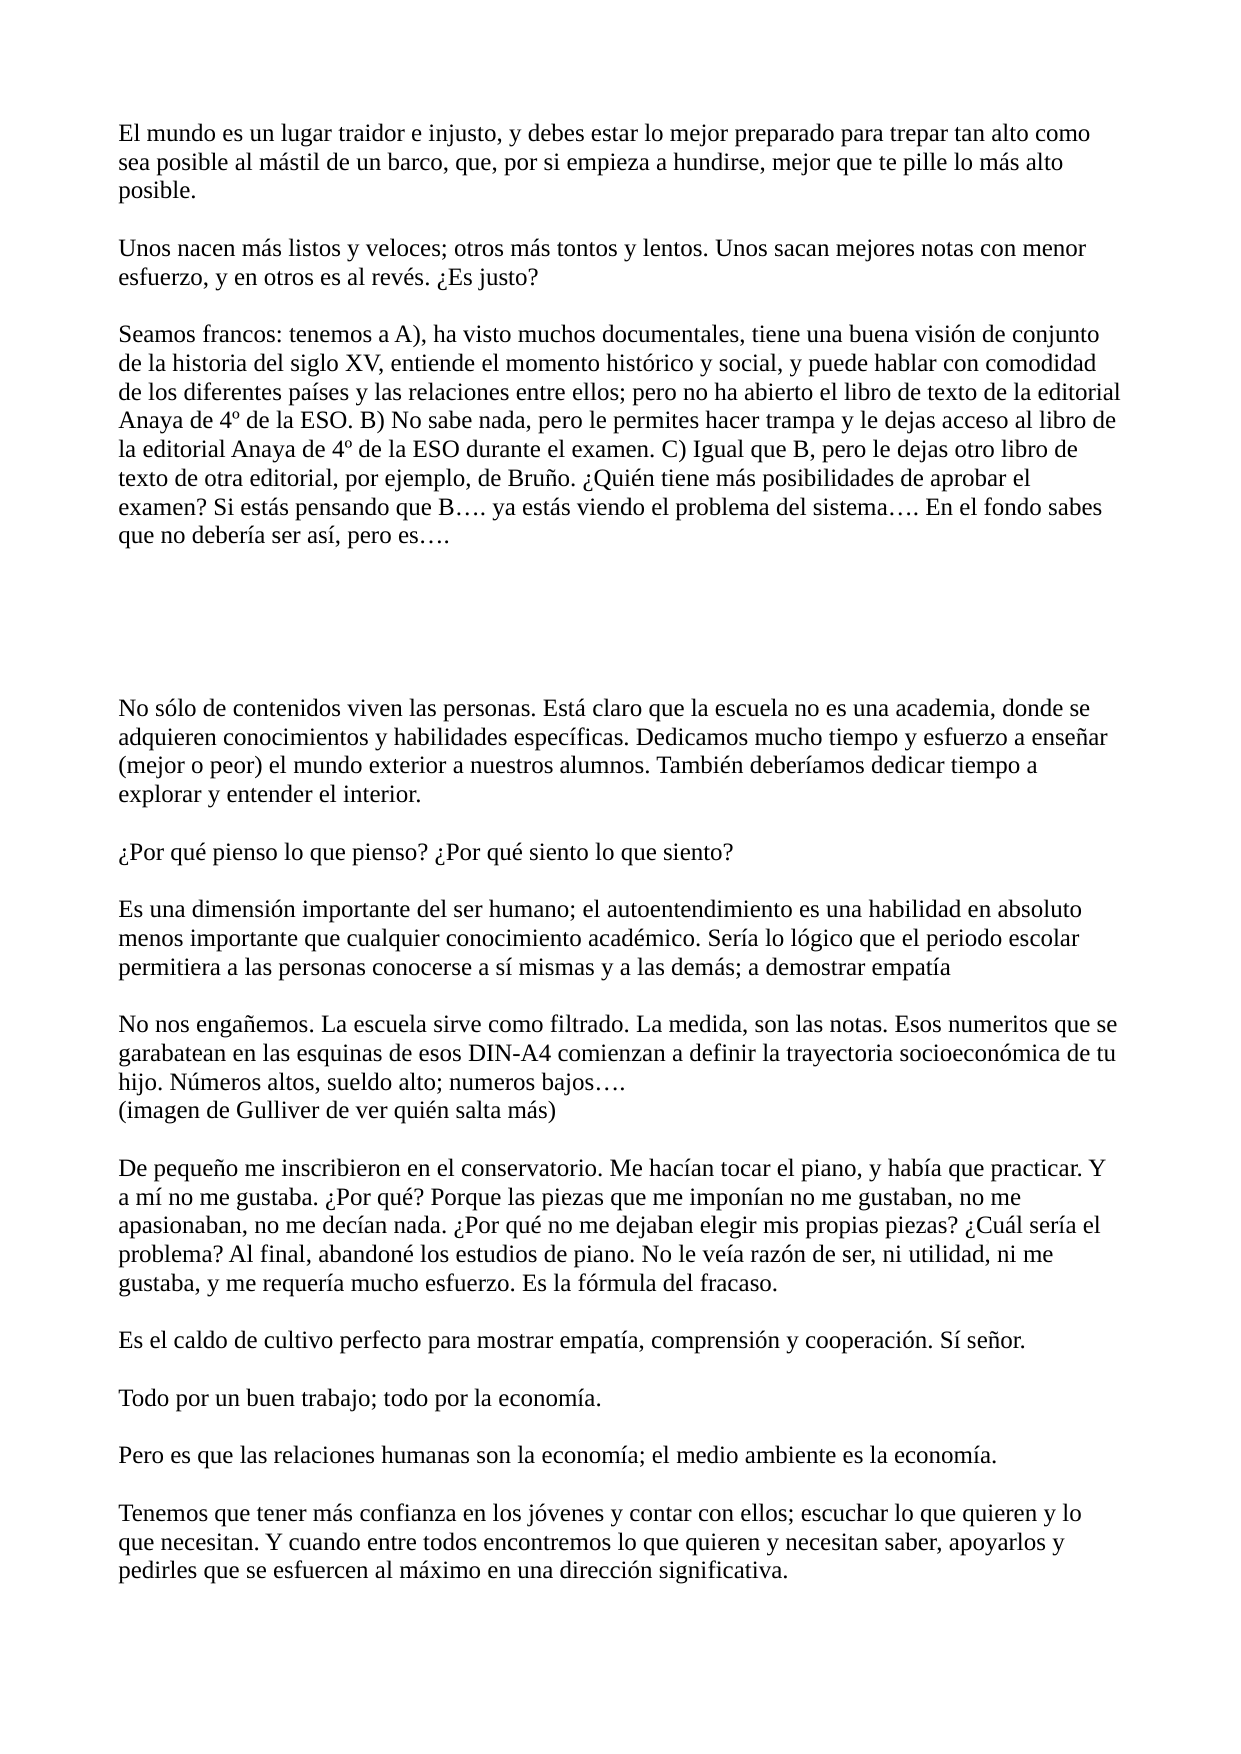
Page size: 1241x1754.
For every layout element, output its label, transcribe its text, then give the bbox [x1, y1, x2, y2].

text Unos nacen más listos y veloces; otros más tontos y lentos. Unos sacan mejores notas con menor esfuerzo, y en otros es al revés. ¿Es justo? [118, 233, 1122, 291]
text Es el caldo de cultivo perfecto para mostrar empatía, comprensión y cooperación. Sí señor. [118, 1326, 1122, 1354]
text ¿Por qué pienso lo que pienso? ¿Por qué siento lo que siento? [118, 837, 1122, 866]
text No nos engañemos. La escuela sirve como filtrado. La medida, son las notas. Esos numeritos que se garabatean en las esquinas de esos DIN-A4 comienzan a definir la trayectoria socioeconómica de tu hijo. Números altos, sueldo alto; numeros bajos…. [118, 1009, 1122, 1096]
text De pequeño me inscribieron en el conservatorio. Me hacían tocar el piano, y había que practicar. Y a mí no me gustaba. ¿Por qué? Porque las piezas que me imponían no me gustaban, no me apasionaban, no me decían nada. ¿Por qué no me dejaban elegir mis propias piezas? ¿Cuál sería el problema? Al final, abandoné los estudios de piano. No le veía razón de ser, ni utilidad, ni me gustaba, y me requería mucho esfuerzo. Es la fórmula del fracaso. [118, 1153, 1122, 1297]
text Todo por un buen trabajo; todo por la economía. [118, 1383, 1122, 1412]
text Seamos francos: tenemos a A), ha visto muchos documentales, tiene una buena visión de conjunto de la historia del siglo XV, entiende el momento histórico y social, y puede hablar con comodidad de los diferentes países y las relaciones entre ellos; pero no ha abierto el libro de texto de la editorial Anaya de 4º de la ESO. B) No sabe nada, pero le permites hacer trampa y le dejas acceso al libro de la editorial Anaya de 4º de la ESO durante el examen. C) Igual que B, pero le dejas otro libro de texto de otra editorial, por ejemplo, de Bruño. ¿Quién tiene más posibilidades de aprobar el examen? Si estás pensando que B…. ya estás viendo el problema del sistema…. En el fondo sabes que no debería ser así, pero es…. [118, 319, 1122, 549]
text El mundo es un lugar traidor e injusto, y debes estar lo mejor preparado para trepar tan alto como sea posible al mástil de un barco, que, por si empieza a hundirse, mejor que te pille lo más alto posible. [118, 118, 1122, 204]
text (imagen de Gulliver de ver quién salta más) [118, 1096, 1122, 1124]
text Es una dimensión importante del ser humano; el autoentendimiento es una habilidad en absoluto menos importante que cualquier conocimiento académico. Sería lo lógico que el periodo escolar permitiera a las personas conocerse a sí mismas y a las demás; a demostrar empatía [118, 894, 1122, 981]
text Tenemos que tener más confianza en los jóvenes y contar con ellos; escuchar lo que quieren y lo que necesitan. Y cuando entre todos encontremos lo que quieren y necesitan saber, apoyarlos y pedirles que se esfuercen al máximo en una dirección significativa. [118, 1498, 1122, 1584]
text Pero es que las relaciones humanas son la economía; el medio ambiente es la economía. [118, 1441, 1122, 1469]
text No sólo de contenidos viven las personas. Está claro que la escuela no es una academia, donde se adquieren conocimientos y habilidades específicas. Dedicamos mucho tiempo y esfuerzo a enseñar (mejor o peor) el mundo exterior a nuestros alumnos. También deberíamos dedicar tiempo a explorar y entender el interior. [118, 693, 1122, 808]
